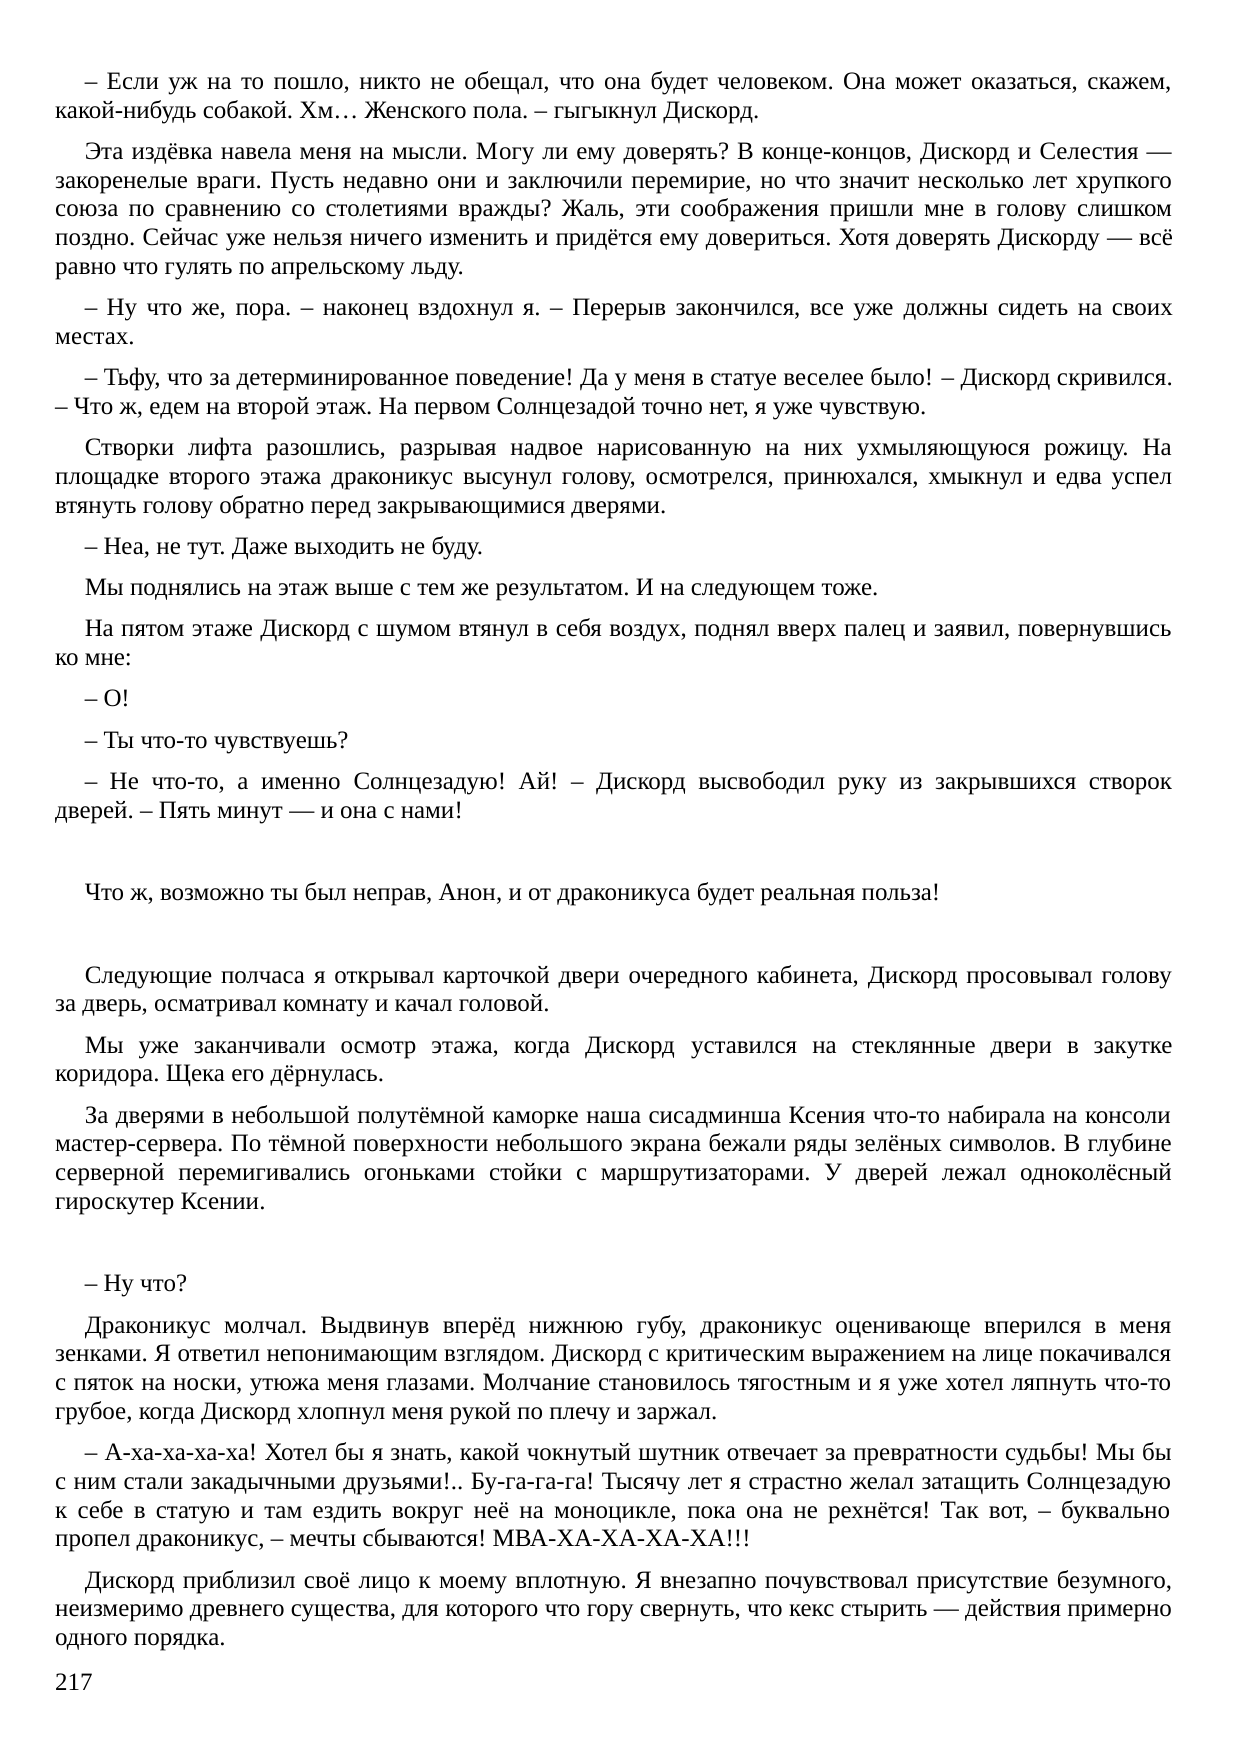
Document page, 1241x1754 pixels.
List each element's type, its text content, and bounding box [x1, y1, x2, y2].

text – Неа, не тут. Даже выходить не буду. [55, 531, 1173, 560]
text – Не что-то, а именно Солнцезадую! Ай! – Дискорд высвободил руку из закрывшихся створок дверей. – Пять минут — и она с нами! [55, 766, 1173, 823]
text Мы поднялись на этаж выше с тем же результатом. И на следующем тоже. [55, 572, 1173, 601]
text Что ж, возможно ты был неправ, Анон, и от драконикуса будет реальная польза! [55, 877, 1173, 906]
text Следующие полчаса я открывал карточкой двери очередного кабинета, Дискорд просовывал голову за дверь, осматривал комнату и качал головой. [55, 960, 1173, 1017]
text – О! [55, 683, 1173, 712]
text Створки лифта разошлись, разрывая надвое нарисованную на них ухмыляющуюся рожицу. На площадке второго этажа драконикус высунул голову, осмотрелся, принюхался, хмыкнул и едва успел втянуть голову обратно перед закрывающимися дверями. [55, 432, 1173, 518]
text Дискорд приблизил своё лицо к моему вплотную. Я внезапно почувствовал присутствие безумного, неизмеримо древнего существа, для которого что гору свернуть, что кекс стырить — действия примерно одного порядка. [55, 1565, 1173, 1651]
text – Если уж на то пошло, никто не обещал, что она будет человеком. Она может оказаться, скажем, какой-нибудь собакой. Хм… Женского пола. – гыгыкнул Дискорд. [55, 66, 1173, 123]
text – Ну что же, пора. – наконец вздохнул я. – Перерыв закончился, все уже должны сидеть на своих местах. [55, 292, 1173, 350]
text Мы уже заканчивали осмотр этажа, когда Дискорд уставился на стеклянные двери в закутке коридора. Щека его дёрнулась. [55, 1030, 1173, 1087]
text – Тьфу, что за детерминированное поведение! Да у меня в статуе веселее было! – Дискорд скривился. – Что ж, едем на второй этаж. На первом Солнцезадой точно нет, я уже чувствую. [55, 362, 1173, 420]
text Эта издёвка навела меня на мысли. Могу ли ему доверять? В конце-концов, Дискорд и Селестия — закоренелые враги. Пусть недавно они и заключили перемирие, но что значит несколько лет хрупкого союза по сравнению со столетиями вражды? Жаль, эти соображения пришли мне в голову слишком поздно. Сейчас уже нельзя ничего изменить и придётся ему довериться. Хотя доверять Дискорду — всё равно что гулять по апрельскому льду. [55, 136, 1173, 280]
text – А-ха-ха-ха-ха! Хотел бы я знать, какой чокнутый шутник отвечает за превратности судьбы! Мы бы с ним стали закадычными друзьями!.. Бу-га-га-га! Тысячу лет я страстно желал затащить Солнцезадую к себе в статую и там ездить вокруг неё на моноцикле, пока она не рехнётся! Так вот, – буквально пропел драконикус, – мечты сбываются! МВА-ХА-ХА-ХА-ХА!!! [55, 1437, 1173, 1552]
text – Ты что-то чувствуешь? [55, 725, 1173, 753]
text – Ну что? [55, 1268, 1173, 1297]
text Драконикус молчал. Выдвинув вперёд нижнюю губу, драконикус оценивающе вперился в меня зенками. Я ответил непонимающим взглядом. Дискорд с критическим выражением на лице покачивался с пяток на носки, утюжа меня глазами. Молчание становилось тягостным и я уже хотел ляпнуть что-то грубое, когда Дискорд хлопнул меня рукой по плечу и заржал. [55, 1310, 1173, 1425]
text На пятом этаже Дискорд с шумом втянул в себя воздух, поднял вверх палец и заявил, повернувшись ко мне: [55, 613, 1173, 671]
text За дверями в небольшой полутёмной каморке наша сисадминша Ксения что-то набирала на консоли мастер-сервера. По тёмной поверхности небольшого экрана бежали ряды зелёных символов. В глубине серверной перемигивались огоньками стойки с маршрутизаторами. У дверей лежал одноколёсный гироскутер Ксении. [55, 1100, 1173, 1215]
